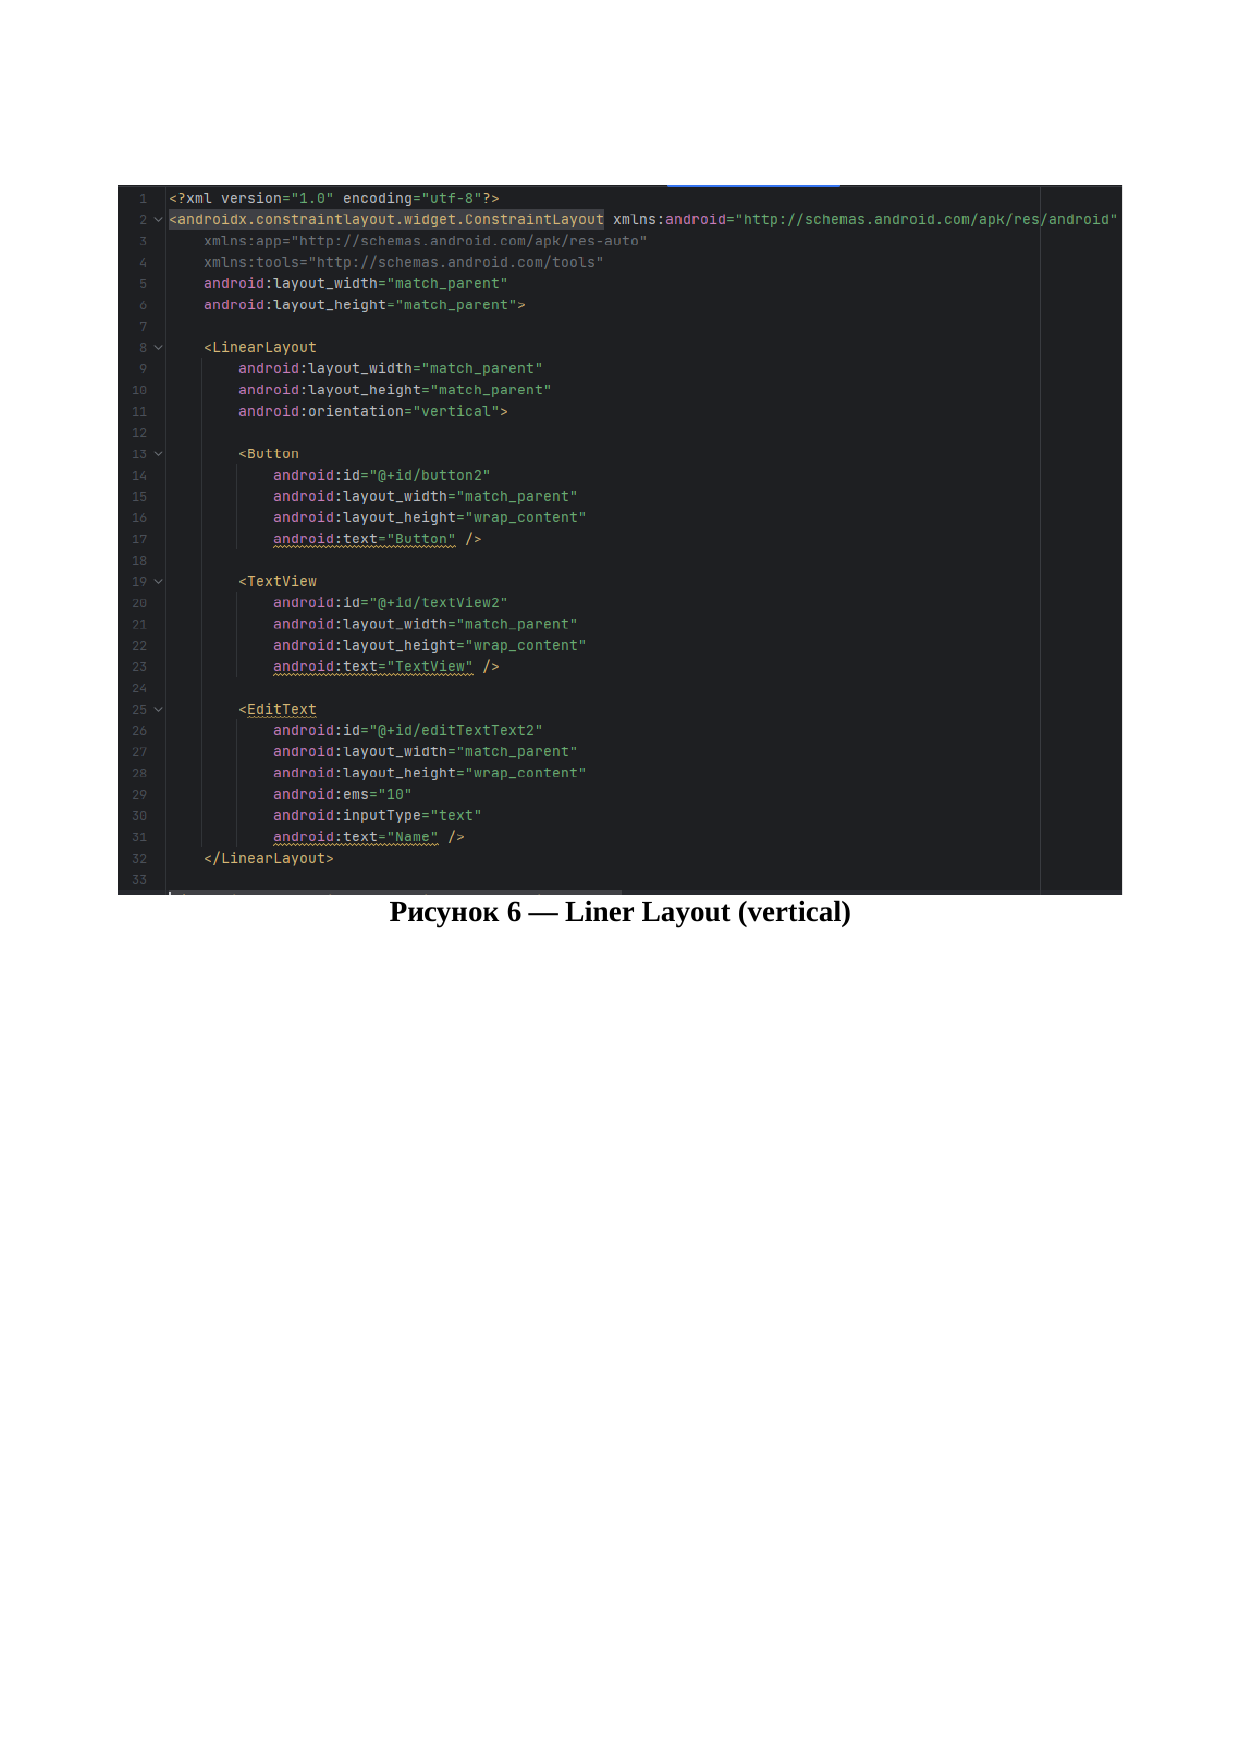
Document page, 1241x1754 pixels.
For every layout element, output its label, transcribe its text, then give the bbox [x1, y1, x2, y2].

picture [118, 185, 1123, 895]
text Рисунок 6 — Liner Layout (vertical) [118, 895, 1122, 928]
